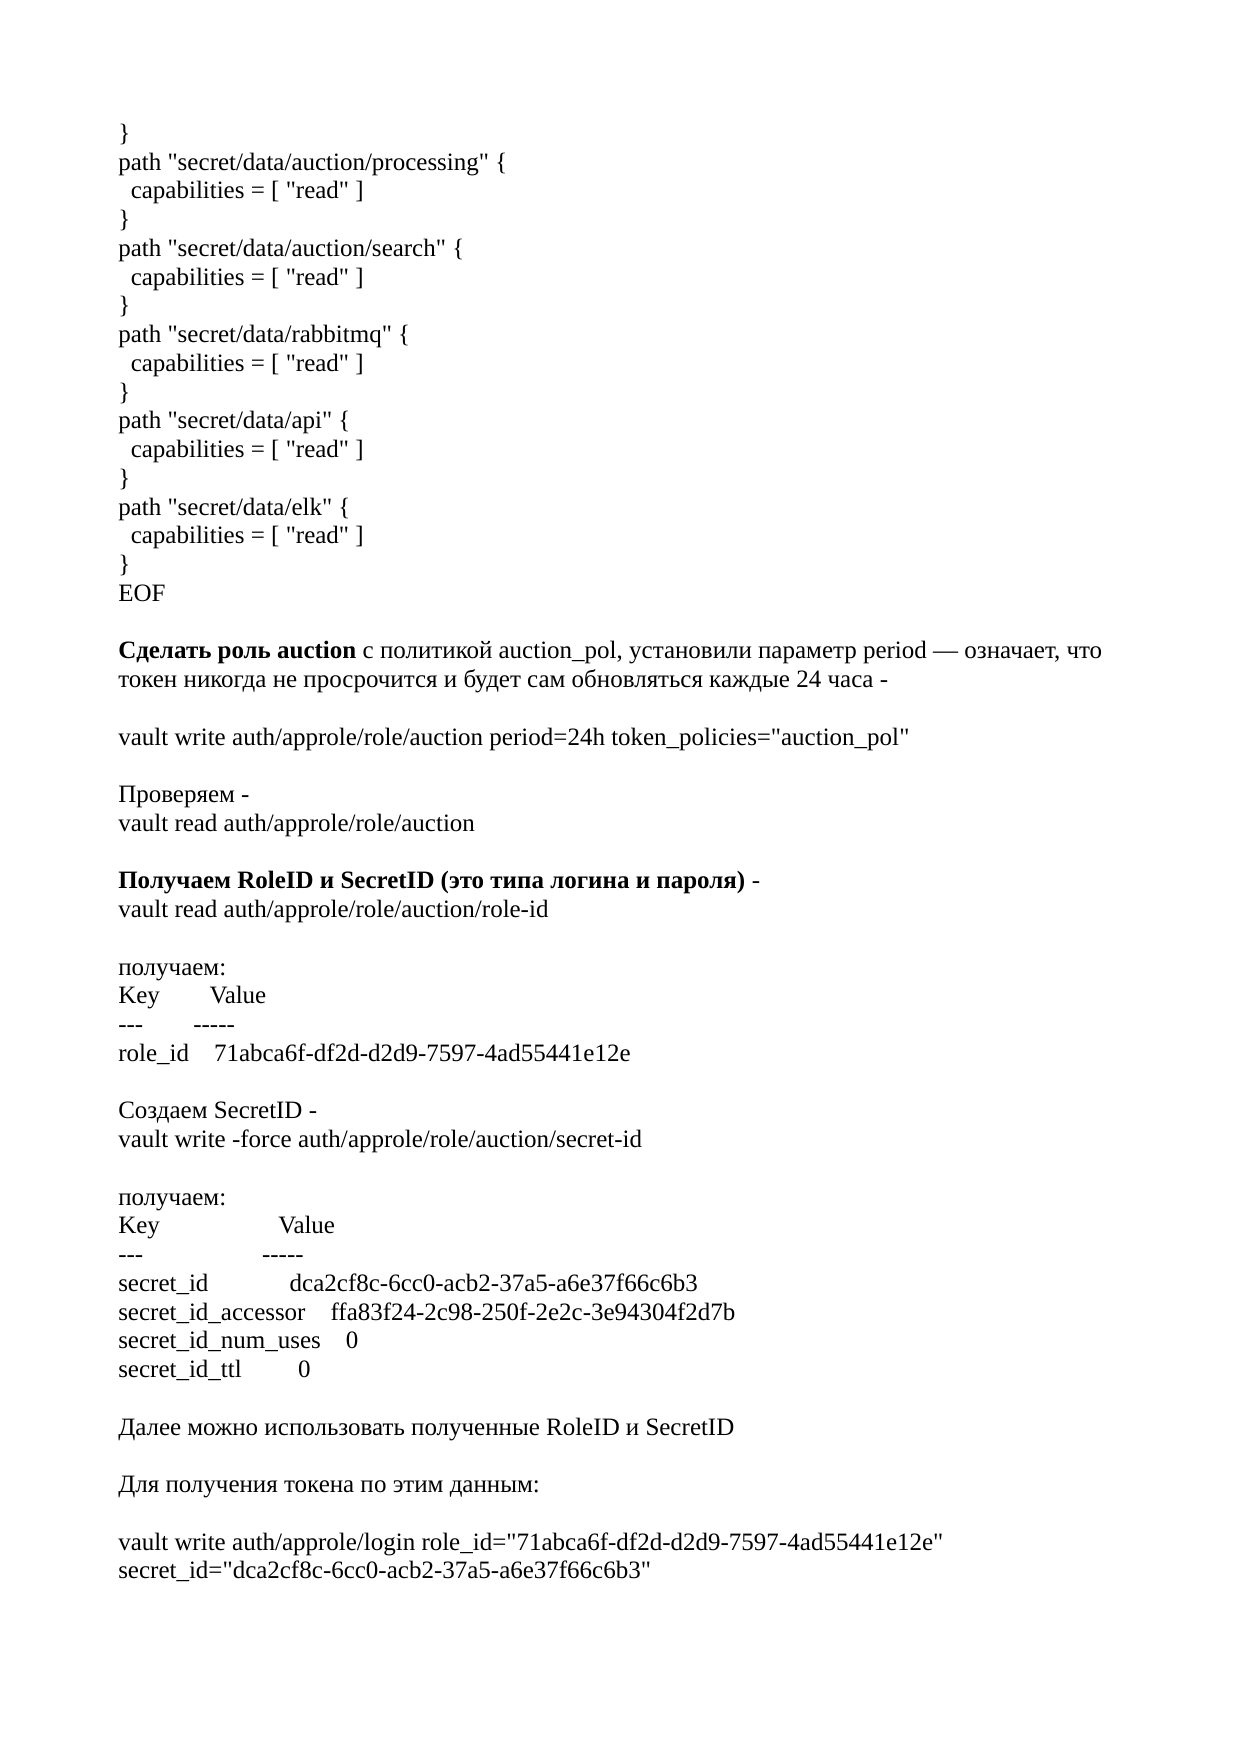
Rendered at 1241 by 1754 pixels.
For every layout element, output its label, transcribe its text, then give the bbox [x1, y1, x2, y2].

text Получаем RoleID и SecretID (это типа логина и пароля) - [118, 866, 1122, 894]
text } [118, 118, 1122, 147]
text } [118, 204, 1122, 233]
text vault write auth/approle/login role_id="71abca6f-df2d-d2d9-7597-4ad55441e12e" secret_id="dca2cf8c-6cc0-acb2-37a5-a6e37f66c6b3" [118, 1527, 1122, 1584]
text } [118, 549, 1122, 578]
text secret_id dca2cf8c-6cc0-acb2-37a5-a6e37f66c6b3 [118, 1268, 1122, 1297]
text secret_id_num_uses 0 [118, 1326, 1122, 1354]
text получаем: [118, 952, 1122, 981]
text capabilities = [ "read" ] [118, 176, 1122, 204]
text Key Value [118, 981, 1122, 1009]
text path "secret/data/auction/processing" { [118, 147, 1122, 176]
text Создаем SecretID - [118, 1096, 1122, 1124]
text Далее можно использовать полученные RoleID и SecretID [118, 1412, 1122, 1441]
text secret_id_ttl 0 [118, 1354, 1122, 1383]
text Для получения токена по этим данным: [118, 1469, 1122, 1498]
text vault write -force auth/approle/role/auction/secret-id [118, 1124, 1122, 1153]
text capabilities = [ "read" ] [118, 348, 1122, 377]
text --- ----- [118, 1239, 1122, 1268]
text } [118, 377, 1122, 406]
text } [118, 291, 1122, 319]
text получаем: [118, 1182, 1122, 1211]
text EOF [118, 578, 1122, 607]
text path "secret/data/rabbitmq" { [118, 319, 1122, 348]
text Проверяем - [118, 779, 1122, 808]
text secret_id_accessor ffa83f24-2c98-250f-2e2c-3e94304f2d7b [118, 1297, 1122, 1326]
text capabilities = [ "read" ] [118, 434, 1122, 463]
text capabilities = [ "read" ] [118, 262, 1122, 291]
text path "secret/data/api" { [118, 406, 1122, 434]
text Сделать роль auction с политикой auction_pol, установили параметр period — означает, что токен никогда не просрочится и будет сам обновляться каждые 24 часа - [118, 636, 1122, 693]
text vault write auth/approle/role/auction period=24h token_policies="auction_pol" [118, 722, 1122, 751]
text Key Value [118, 1211, 1122, 1239]
text role_id 71abca6f-df2d-d2d9-7597-4ad55441e12e [118, 1038, 1122, 1067]
text vault read auth/approle/role/auction/role-id [118, 894, 1122, 923]
text path "secret/data/elk" { [118, 492, 1122, 521]
text } [118, 463, 1122, 492]
text --- ----- [118, 1009, 1122, 1038]
text path "secret/data/auction/search" { [118, 233, 1122, 262]
text capabilities = [ "read" ] [118, 521, 1122, 549]
text vault read auth/approle/role/auction [118, 808, 1122, 837]
